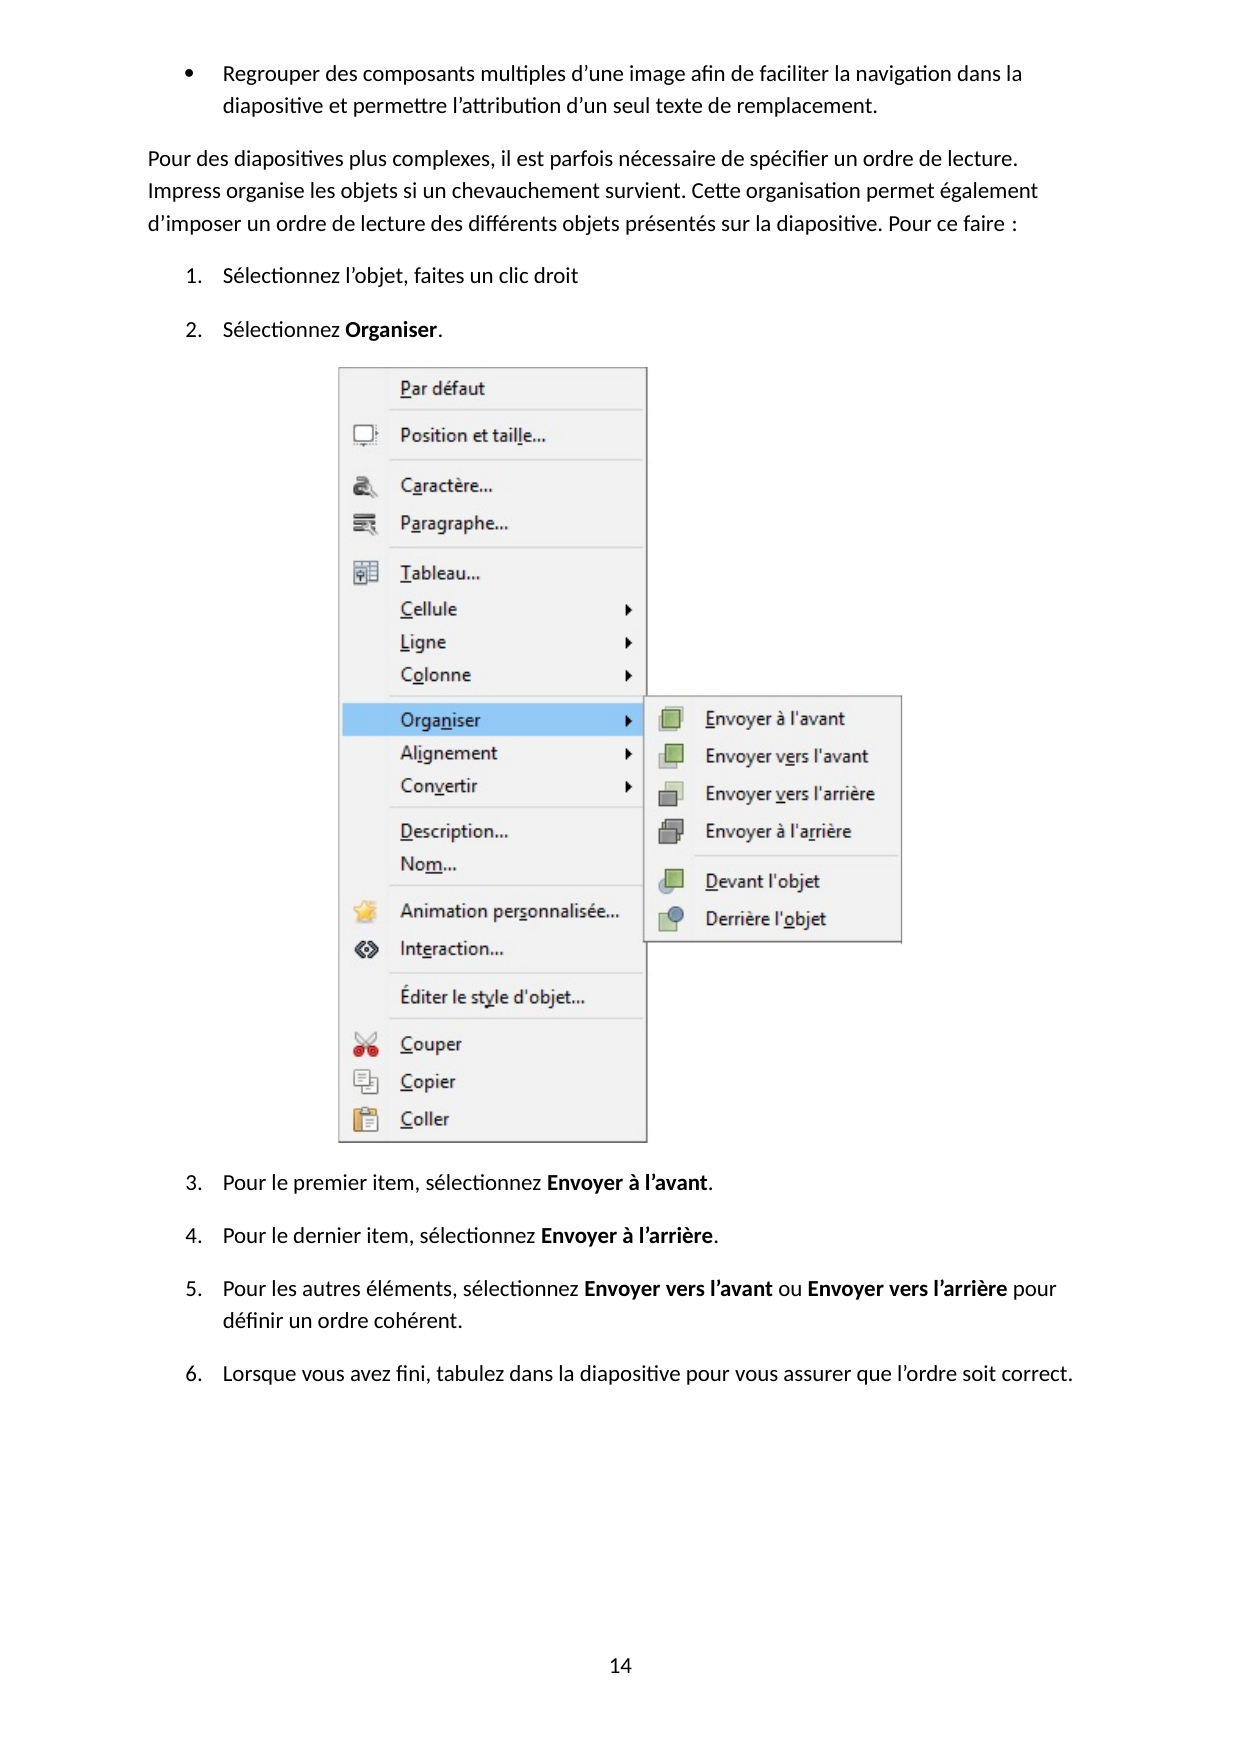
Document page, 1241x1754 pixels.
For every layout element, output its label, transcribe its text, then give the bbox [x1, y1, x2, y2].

list Sélectionnez Organiser. [185, 315, 1093, 343]
list Sélectionnez l’objet, faites un clic droit [185, 262, 1093, 290]
list Regrouper des composants multiples d’une image afin de faciliter la navigation dans la diapositive et permettre l’attribution d’un seul texte de remplacement. [185, 59, 1093, 119]
text Pour des diapositives plus complexes, il est parfois nécessaire de spécifier un ordre de lecture. Impress organise les objets si un chevauchement survient. Cette organisation permet également d’imposer un ordre de lecture des différents objets présentés sur la diapositive. Pour ce faire : [148, 144, 1093, 237]
list Pour les autres éléments, sélectionnez Envoyer vers l’avant ou Envoyer vers l’arrière pour définir un ordre cohérent. [185, 1274, 1093, 1334]
list Pour le premier item, sélectionnez Envoyer à l’avant. [185, 1168, 1093, 1196]
list Pour le dernier item, sélectionnez Envoyer à l’arrière. [185, 1221, 1093, 1249]
picture [338, 367, 903, 1143]
list Lorsque vous avez fini, tabulez dans la diapositive pour vous assurer que l’ordre soit correct. [185, 1359, 1093, 1387]
